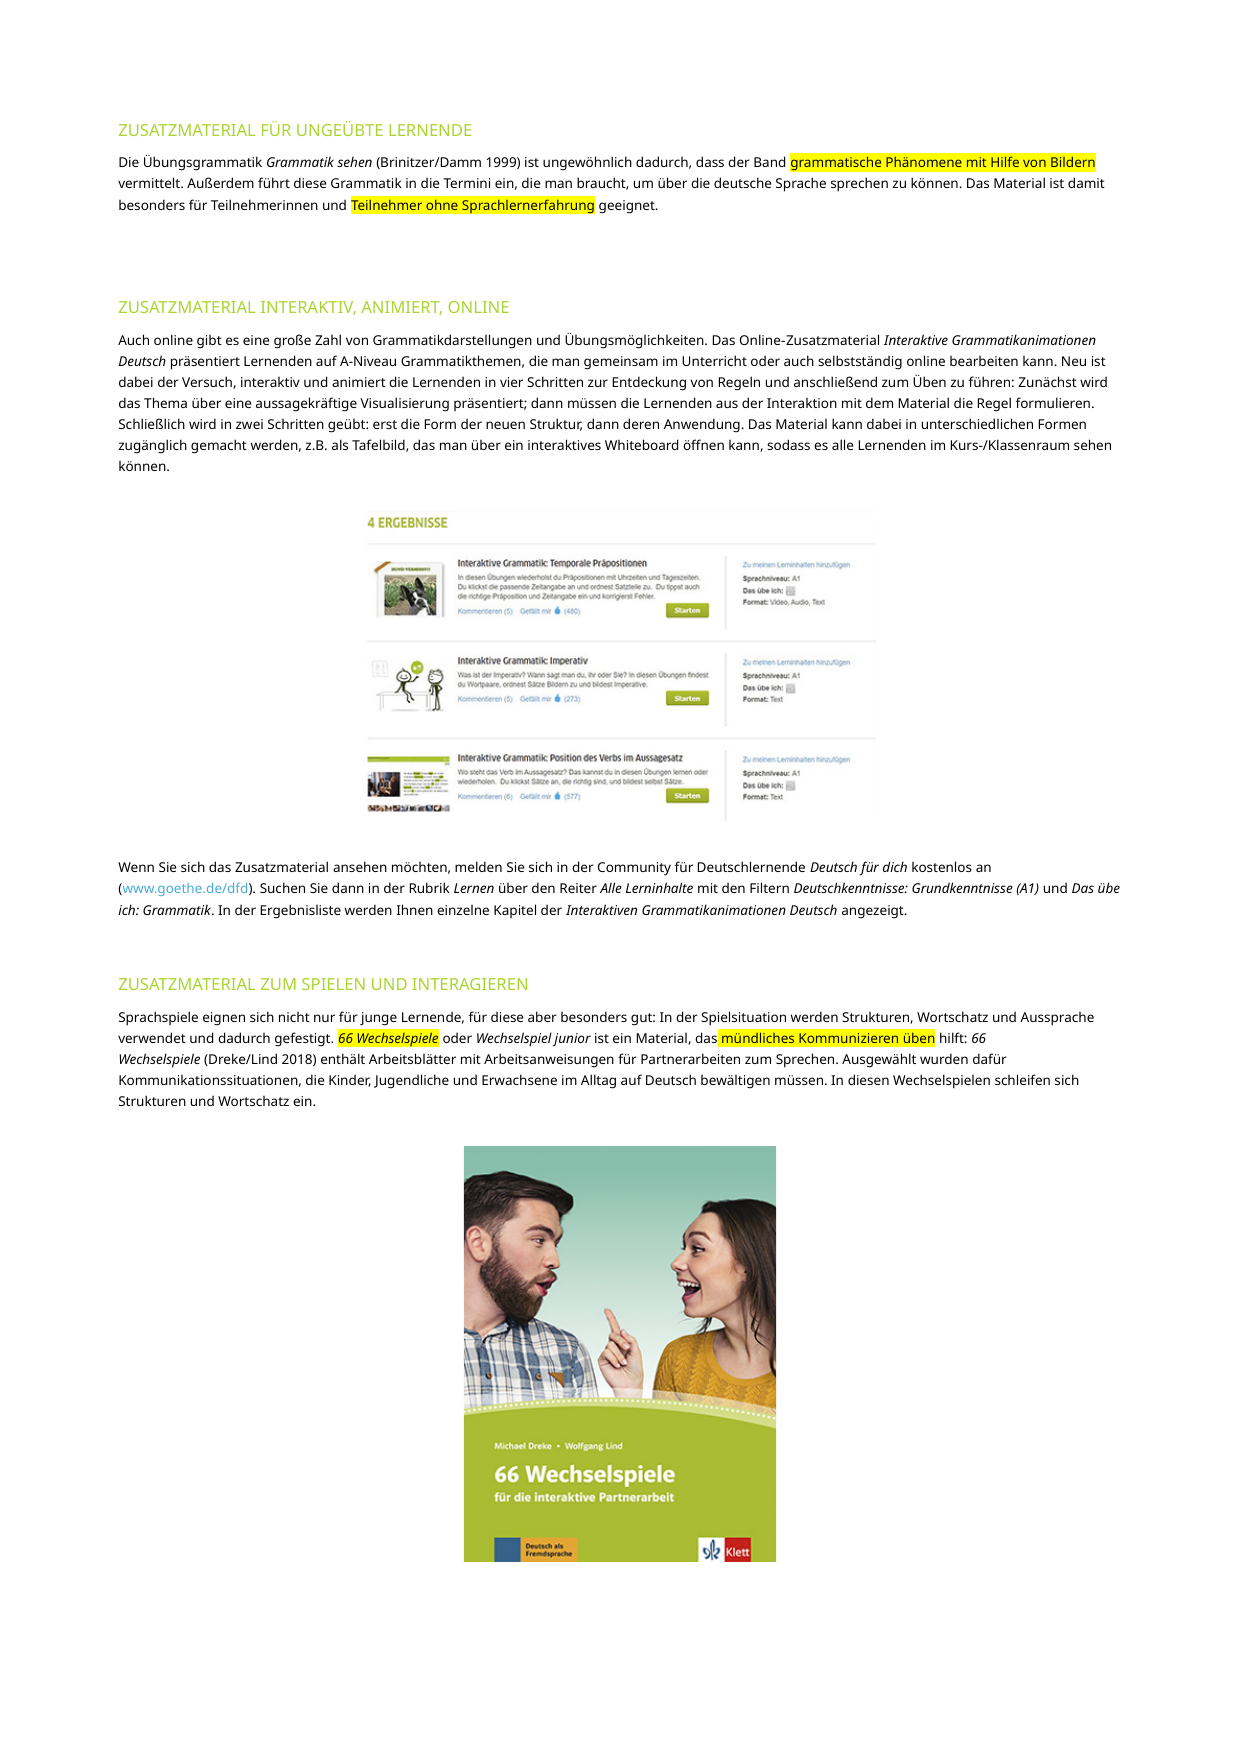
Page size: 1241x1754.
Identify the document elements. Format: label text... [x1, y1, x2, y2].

text Auch online gibt es eine große Zahl von Grammatikdarstellungen und Übungsmöglichkeiten. Das Online-Zusatzmaterial Interaktive Grammatikanimationen Deutsch präsentiert Lernenden auf A-Niveau Grammatikthemen, die man gemeinsam im Unterricht oder auch selbstständig online bearbeiten kann. Neu ist dabei der Versuch, interaktiv und animiert die Lernenden in vier Schritten zur Entdeckung von Regeln und anschließend zum Üben zu führen: Zunächst wird das Thema über eine aussagekräftige Visualisierung präsentiert; dann müssen die Lernenden aus der Interaktion mit dem Material die Regel formulieren. Schließlich wird in zwei Schritten geübt: erst die Form der neuen Struktur, dann deren Anwendung. Das Material kann dabei in unterschiedlichen Formen zugänglich gemacht werden, z.B. als Tafelbild, das man über ein interaktives Whiteboard öffnen kann, sodass es alle Lernenden im Kurs-/Klassenraum sehen können. [118, 331, 1122, 476]
subtitle ZUSATZMATERIAL INTERAKTIV, ANIMIERT, ONLINE [118, 295, 1122, 318]
subtitle ZUSATZMATERIAL ZUM SPIELEN UND INTERAGIEREN [118, 972, 1122, 995]
text Sprachspiele eignen sich nicht nur für junge Lernende, für diese aber besonders gut: In der Spielsituation werden Strukturen, Wortschatz und Aussprache verwendet und dadurch gefestigt. 66 Wechselspiele oder Wechselspiel junior ist ein Material, das mündliches Kommunizieren üben hilft: 66 Wechselspiele (Dreke/Lind 2018) enthält Arbeitsblätter mit Arbeitsanweisungen für Partnerarbeiten zum Sprechen. Ausgewählt wurden dafür Kommunikationssituationen, die Kinder, Jugendliche und Erwachsene im Alltag auf Deutsch bewältigen müssen. In diesen Wechselspielen schleifen sich Strukturen und Wortschatz ein. [118, 1008, 1122, 1111]
subtitle ZUSATZMATERIAL FÜR UNGEÜBTE LERNENDE [118, 118, 1122, 141]
picture [463, 1146, 777, 1562]
text Die Übungsgrammatik Grammatik sehen (Brinitzer/Damm 1999) ist ungewöhnlich dadurch, dass der Band grammatische Phänomene mit Hilfe von Bildern vermittelt. Außerdem führt diese Grammatik in die Termini ein, die man braucht, um über die deutsche Sprache sprechen zu können. Das Material ist damit besonders für Teilnehmerinnen und Teilnehmer ohne Sprachlernerfahrung geeignet. [118, 153, 1122, 214]
text Wenn Sie sich das Zusatzmaterial ansehen möchten, melden Sie sich in der Community für Deutschlernende Deutsch für dich kostenlos an (www.goethe.de/dfd). Suchen Sie dann in der Rubrik Lernen über den Reiter Alle Lerninhalte mit den Filtern Deutschkenntnisse: Grundkenntnisse (A1) und Das übe ich: Grammatik. In der Ergebnisliste werden Ihnen einzelne Kapitel der Interaktiven Grammatikanimationen Deutsch angezeigt. [118, 858, 1122, 919]
picture [363, 511, 877, 821]
